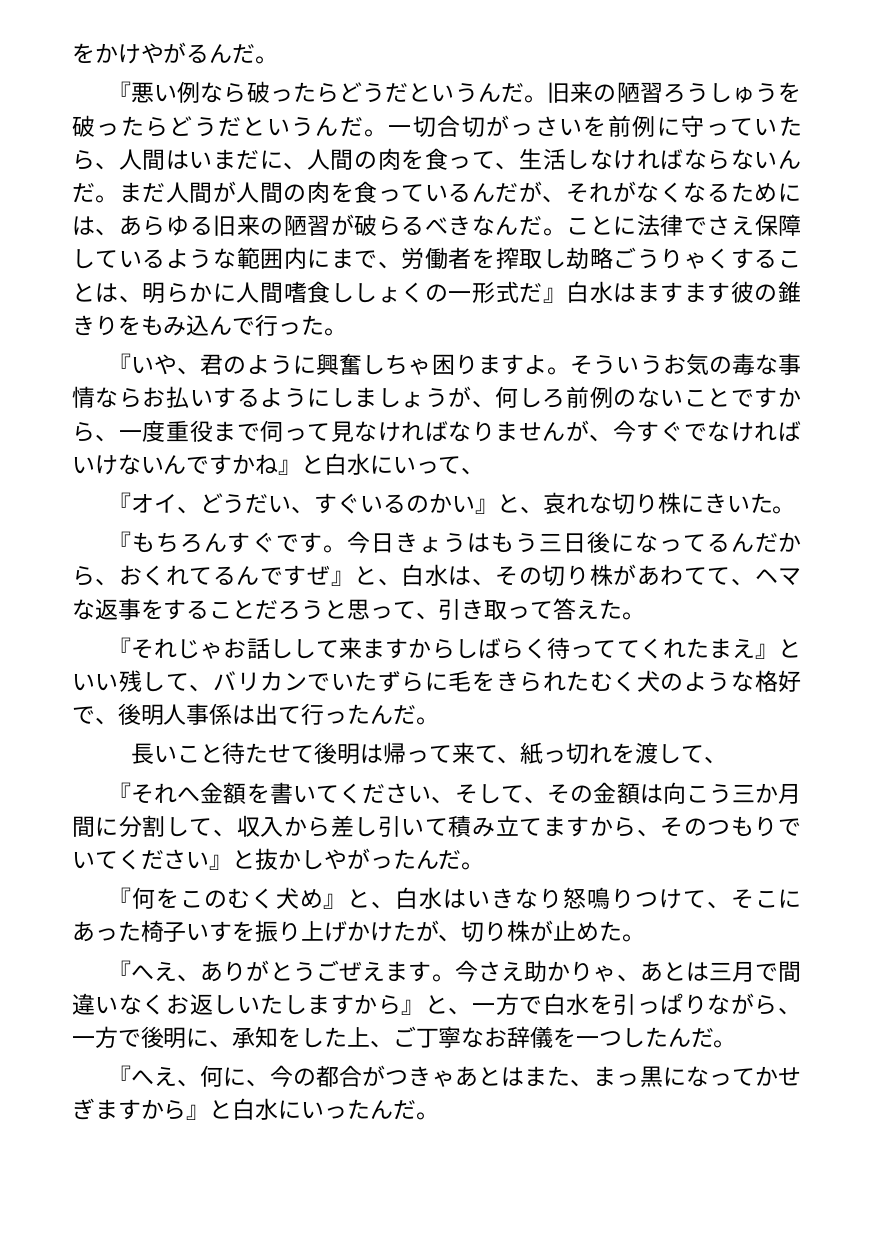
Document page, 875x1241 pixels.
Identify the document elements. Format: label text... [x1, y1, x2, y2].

text 長いこと待たせて後明は帰って来て、紙っ切れを渡して、 [72, 736, 802, 769]
text 『何をこのむく犬め』と、白水はいきなり怒鳴りつけて、そこにあった椅子いすを振り上げかけたが、切り株が止めた。 [72, 881, 802, 947]
text 『へえ、ありがとうごぜえます。今さえ助かりゃ、あとは三月で間違いなくお返しいたしますから』と、一方で白水を引っぱりながら、一方で後明に、承知をした上、ご丁寧なお辞儀を一つしたんだ。 [72, 953, 802, 1053]
text 『悪い例なら破ったらどうだというんだ。旧来の陋習ろうしゅうを破ったらどうだというんだ。一切合切がっさいを前例に守っていたら、人間はいまだに、人間の肉を食って、生活しなければならないんだ。まだ人間が人間の肉を食っているんだが、それがなくなるためには、あらゆる旧来の陋習が破らるべきなんだ。ことに法律でさえ保障しているような範囲内にまで、労働者を搾取し劫略ごうりゃくすることは、明らかに人間嗜食ししょくの一形式だ』白水はますます彼の錐きりをもみ込んで行った。 [72, 75, 802, 341]
text 『もちろんすぐです。今日きょうはもう三日後になってるんだから、おくれてるんですぜ』と、白水は、その切り株があわてて、ヘマな返事をすることだろうと思って、引き取って答えた。 [72, 525, 802, 625]
text をかけやがるんだ。 [72, 36, 802, 69]
text 『オイ、どうだい、すぐいるのかい』と、哀れな切り株にきいた。 [72, 486, 802, 519]
text 『それじゃお話しして来ますからしばらく待っててくれたまえ』といい残して、バリカンでいたずらに毛をきられたむく犬のような格好で、後明人事係は出て行ったんだ。 [72, 631, 802, 730]
text 『いや、君のように興奮しちゃ困りますよ。そういうお気の毒な事情ならお払いするようにしましょうが、何しろ前例のないことですから、一度重役まで伺って見なければなりませんが、今すぐでなければいけないんですかね』と白水にいって、 [72, 347, 802, 480]
text 『それへ金額を書いてください、そして、その金額は向こう三か月間に分割して、収入から差し引いて積み立てますから、そのつもりでいてください』と抜かしやがったんだ。 [72, 775, 802, 875]
text 『へえ、何に、今の都合がつきゃあとはまた、まっ黒になってかせぎますから』と白水にいったんだ。 [72, 1059, 802, 1126]
